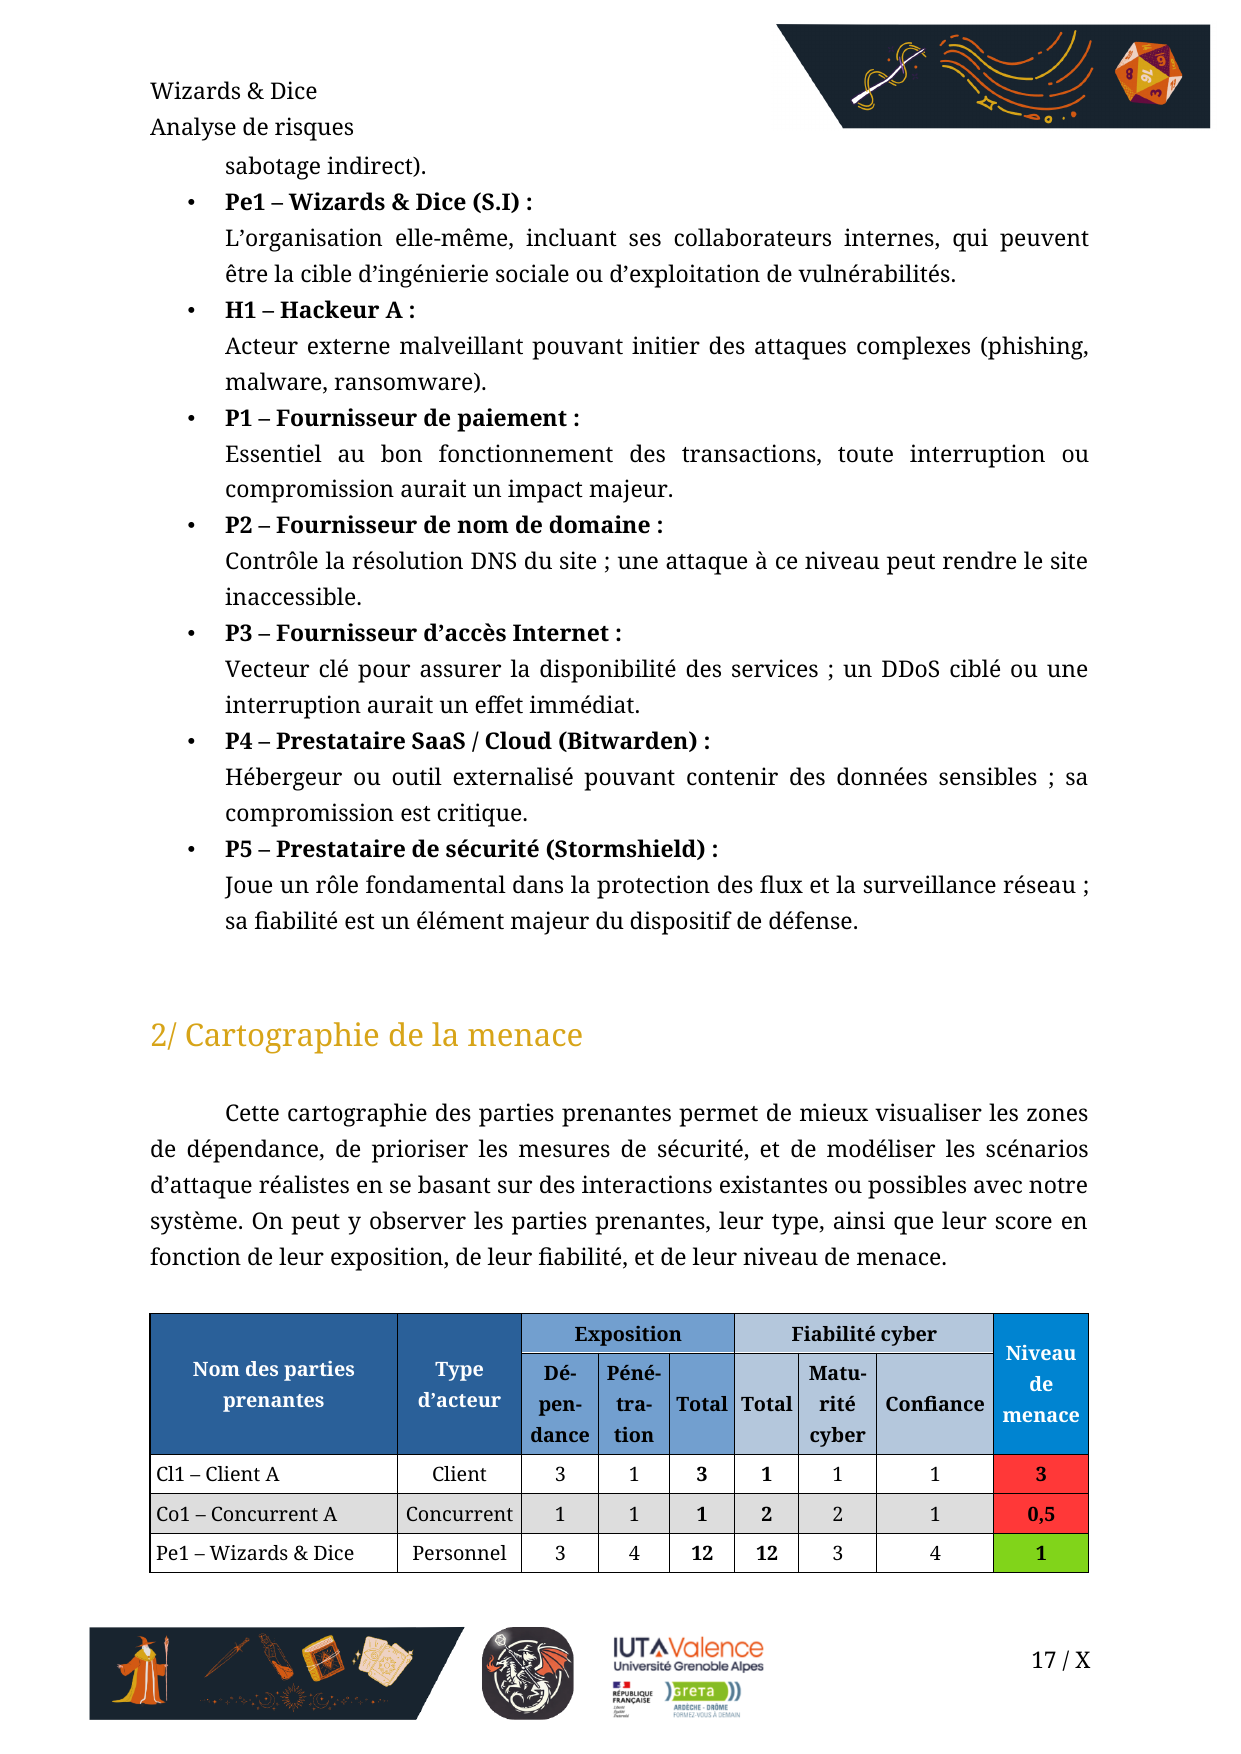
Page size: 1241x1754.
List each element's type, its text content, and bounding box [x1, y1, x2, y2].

list P2 – Fournisseur de nom de domaine : [187, 509, 1090, 541]
table_cell Concurrent [398, 1494, 521, 1533]
table_cell 3 [522, 1534, 598, 1572]
table_cell 1 [599, 1455, 669, 1493]
list Essentiel au bon fonctionnement des transactions, toute interruption ou compromission aurait un impact majeur. [187, 437, 1090, 505]
table_cell Dé-pen-dance [522, 1354, 598, 1454]
list Joue un rôle fondamental dans la protection des flux et la surveillance réseau ; sa fiabilité est un élément majeur du dispositif de défense. [187, 869, 1090, 936]
list P4 – Prestataire SaaS / Cloud (Bitwarden) : [187, 725, 1090, 756]
table_cell Personnel [398, 1534, 521, 1572]
table_cell 2 [735, 1494, 798, 1533]
table_cell 1 [877, 1494, 993, 1533]
table_cell 12 [735, 1534, 798, 1572]
table_cell Péné-tra-tion [599, 1354, 669, 1454]
list sabotage indirect). [187, 150, 1090, 181]
table_cell Client [398, 1455, 521, 1493]
table_header Nom des parties prenantes [151, 1314, 397, 1454]
list P3 – Fournisseur d’accès Internet : [187, 617, 1090, 648]
table_header Exposition [522, 1314, 734, 1352]
table_cell 1 [994, 1534, 1088, 1572]
list Acteur externe malveillant pouvant initier des attaques complexes (phishing, malware, ransomware). [187, 330, 1090, 397]
subtitle Cartographie de la menace [150, 1012, 1090, 1055]
table_cell Pe1 – Wizards & Dice [151, 1534, 397, 1572]
table_cell 1 [522, 1494, 598, 1533]
list Vecteur clé pour assurer la disponibilité des services ; un DDoS ciblé ou une interruption aurait un effet immédiat. [187, 653, 1090, 720]
table_cell Co1 – Concurrent A [151, 1494, 397, 1533]
table_header Fiabilité cyber [735, 1314, 993, 1352]
table_cell 4 [877, 1534, 993, 1572]
table_cell Confiance [877, 1354, 993, 1454]
list P1 – Fournisseur de paiement : [187, 402, 1090, 433]
table_cell 12 [670, 1534, 734, 1572]
table_header Type d’acteur [398, 1314, 521, 1454]
table_header Niveau de menace [994, 1314, 1088, 1454]
table_cell 1 [599, 1494, 669, 1533]
table_cell 4 [599, 1534, 669, 1572]
table_cell 0,5 [994, 1494, 1088, 1533]
list Contrôle la résolution DNS du site ; une attaque à ce niveau peut rendre le site inaccessible. [187, 545, 1090, 612]
picture [81, 1616, 788, 1729]
list P5 – Prestataire de sécurité (Stormshield) : [187, 833, 1090, 864]
table_cell 2 [799, 1494, 876, 1533]
table_cell 3 [670, 1455, 734, 1493]
table_cell Total [670, 1354, 734, 1454]
table_cell 1 [670, 1494, 734, 1533]
picture [771, 21, 1218, 131]
table_cell 1 [735, 1455, 798, 1493]
table_cell Matu-rité cyber [799, 1354, 876, 1454]
table_cell 3 [799, 1534, 876, 1572]
list H1 – Hackeur A : [187, 294, 1090, 325]
text Cette cartographie des parties prenantes permet de mieux visualiser les zones de dépendance, de prioriser les mesures de sécurité, et de modéliser les scénarios d’attaque réalistes en se basant sur des interactions existantes ou possibles avec notre système. On peut y observer les parties prenantes, leur type, ainsi que leur score en fonction de leur exposition, de leur fiabilité, et de leur niveau de menace. [150, 1097, 1090, 1272]
table_cell 3 [994, 1455, 1088, 1493]
table_cell 3 [522, 1455, 598, 1493]
table_cell Total [735, 1354, 798, 1454]
table_cell 1 [877, 1455, 993, 1493]
table_cell Cl1 – Client A [151, 1455, 397, 1493]
list L’organisation elle-même, incluant ses collaborateurs internes, qui peuvent être la cible d’ingénierie sociale ou d’exploitation de vulnérabilités. [187, 222, 1090, 289]
table_cell 1 [799, 1455, 876, 1493]
list Pe1 – Wizards & Dice (S.I) : [187, 186, 1090, 217]
list Hébergeur ou outil externalisé pouvant contenir des données sensibles ; sa compromission est critique. [187, 761, 1090, 828]
